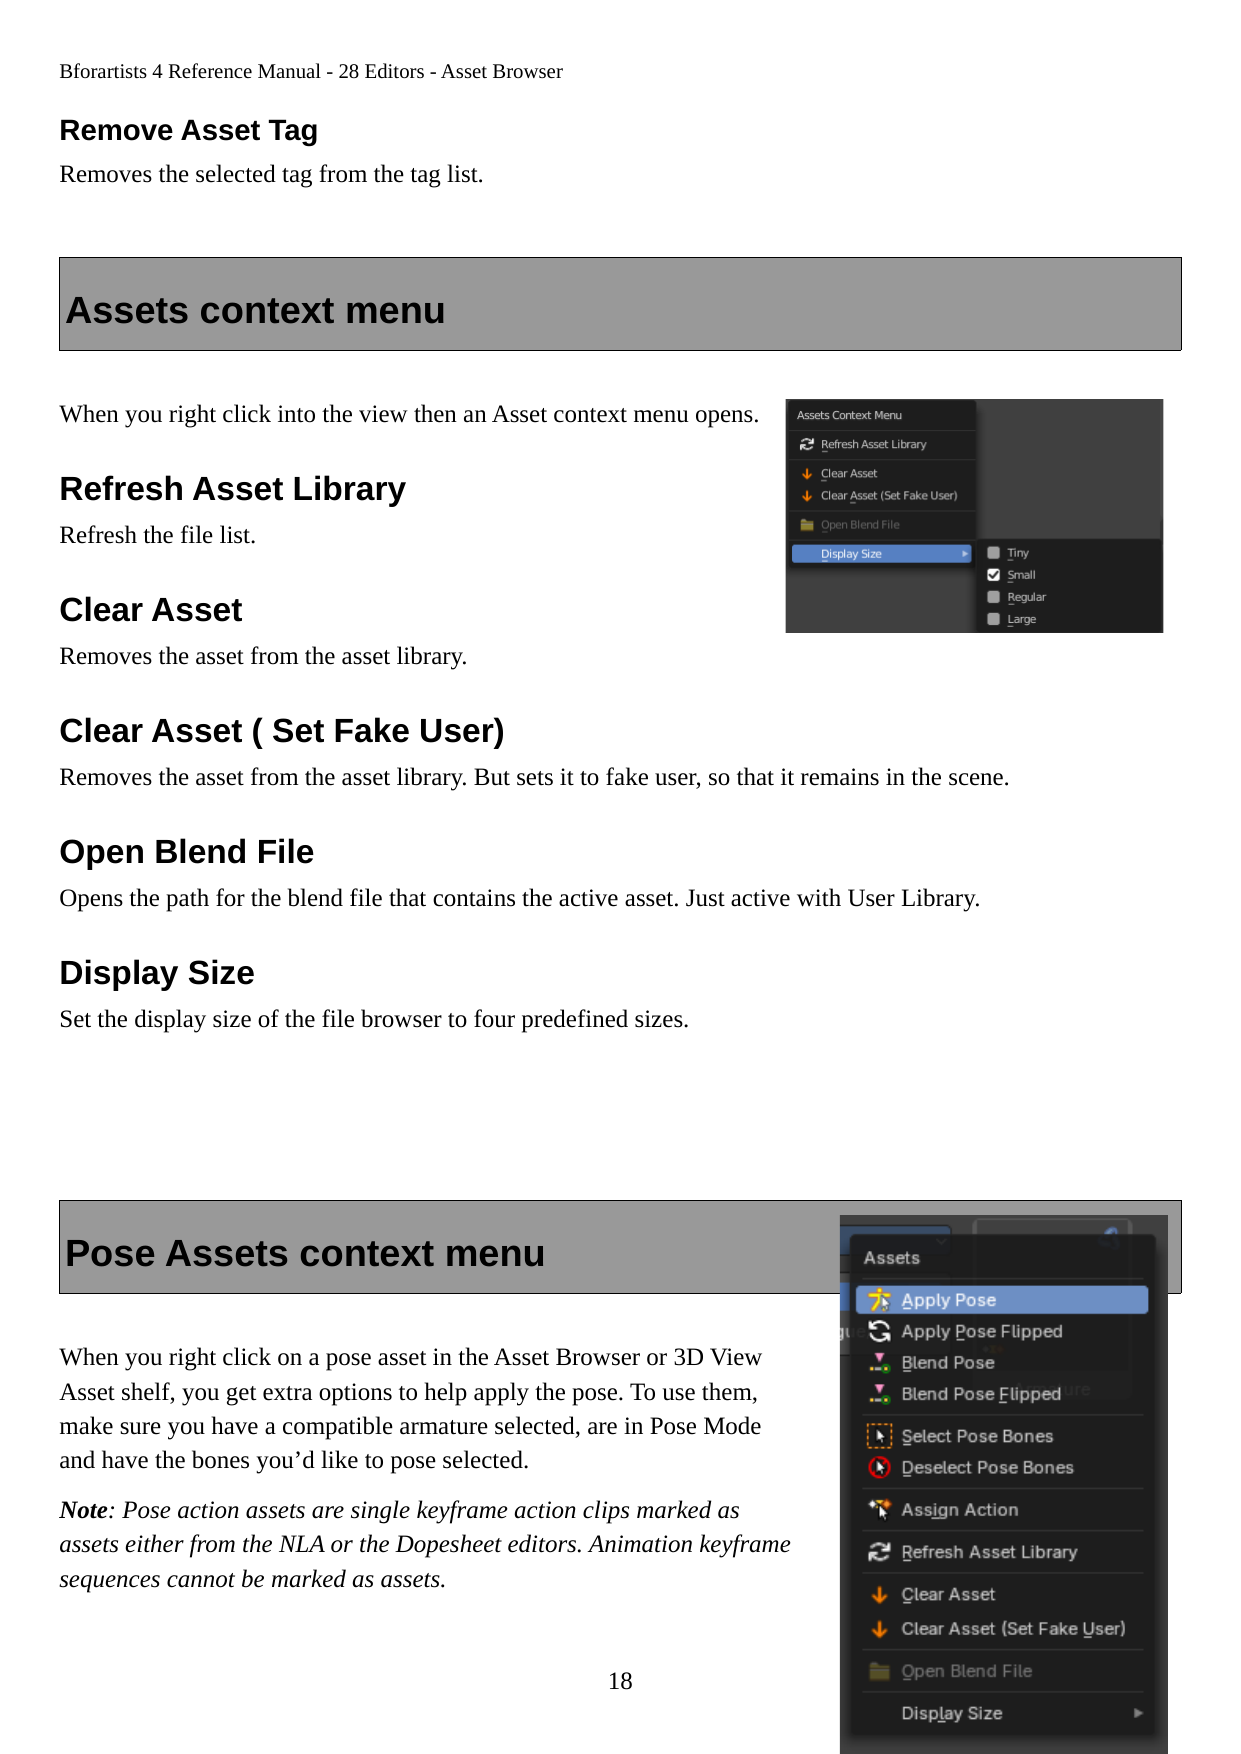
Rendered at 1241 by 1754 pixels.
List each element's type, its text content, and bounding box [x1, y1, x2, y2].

text Removes the asset from the asset library. [59, 641, 1181, 670]
text Removes the selected tag from the tag list. [59, 159, 1181, 188]
text Refresh the file list. [59, 520, 785, 549]
picture [839, 1215, 1168, 1754]
subtitle Remove Asset Tag [59, 113, 1181, 146]
picture [785, 399, 1164, 633]
subtitle [1164, 590, 1181, 628]
subtitle Clear Asset ( Set Fake User) [59, 711, 1181, 749]
text Removes the asset from the asset library. But sets it to fake user, so that it remains in the scene. [59, 762, 1181, 791]
text Opens the path for the blend file that contains the active asset. Just active with User Library. [59, 883, 1181, 912]
text Set the display size of the file browser to four predefined sizes. [59, 1004, 1181, 1033]
subtitle [1164, 469, 1181, 507]
subtitle Display Size [59, 953, 1181, 992]
text When you right click into the view then an Asset context menu opens. [59, 399, 785, 428]
text Note: Pose action assets are single keyframe action clips marked as assets either from the NLA or the Dopesheet editors. Animation keyframe sequences cannot be marked as assets. [59, 1495, 839, 1592]
text When you right click on a pose asset in the Asset Browser or 3D View Asset shelf, you get extra options to help apply the pose. To use them, make sure you have a compatible armature selected, are in Pose Mode and have the bones you’d like to pose selected. [59, 1342, 839, 1474]
table_header Pose Assets context menu [60, 1201, 1181, 1293]
table_header Assets context menu [60, 258, 1181, 350]
subtitle Clear Asset [59, 590, 785, 628]
subtitle Open Blend File [59, 832, 1181, 871]
subtitle Refresh Asset Library [59, 469, 785, 507]
text [1164, 520, 1181, 549]
